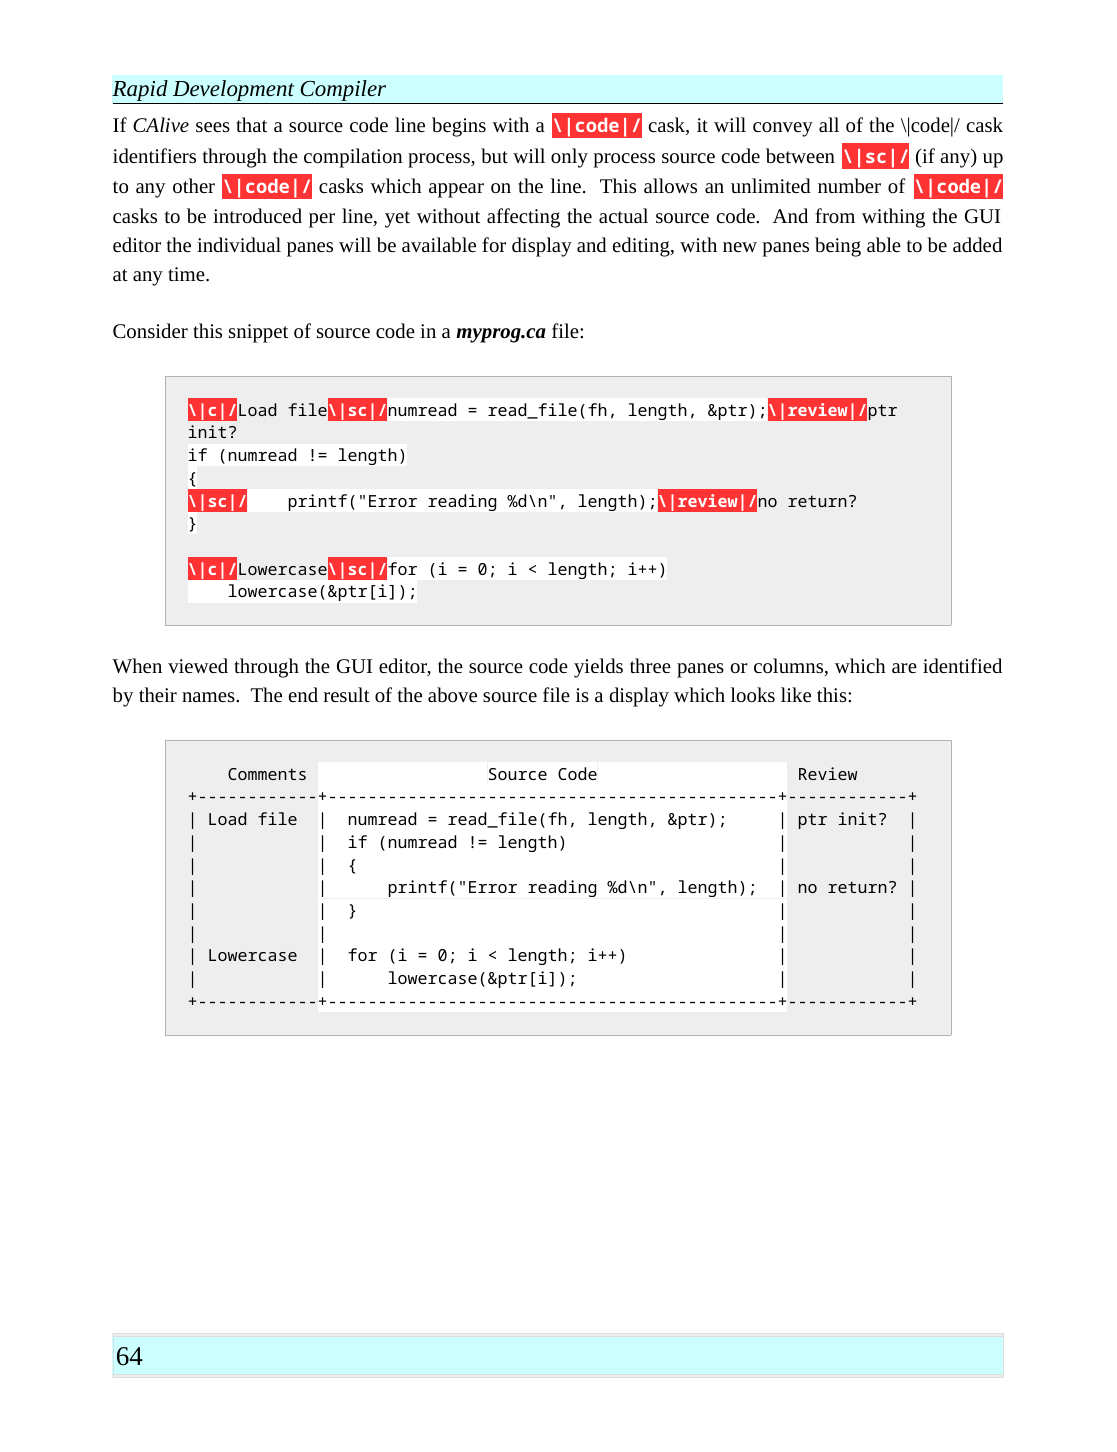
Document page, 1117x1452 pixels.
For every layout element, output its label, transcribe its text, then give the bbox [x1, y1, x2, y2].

text Consider this snippet of source code in a myprog.ca file: [112, 319, 1003, 343]
text If CAlive sees that a source code line begins with a \|code|/ cask, it will convey all of the \|code|/ cask identifiers through the compilation process, but will only process source code between \|sc|/ (if any) up to any other \|code|/ casks which appear on the line. This allows an unlimited number of \|code|/ casks to be introduced per line, yet without affecting the actual source code. And from withing the GUI editor the individual panes will be available for display and editing, with new panes being able to be added at any time. [112, 112, 1003, 286]
text When viewed through the GUI editor, the source code yields three panes or columns, which are identified by their names. The end result of the above source file is a display which looks like this: [112, 654, 1003, 707]
text Comments Source Code Review +------------+---------------------------------------------+------------+ | Load file | numread = read_file(fh, length, &ptr); | ptr init? | | | if (numread != length) | | | | { | | | | printf("Error reading %d\n", length); | no return? | | | } | | | | | | | Lowercase | for (i = 0; i < length; i++) | | | | lowercase(&ptr[i]); | | +------------+---------------------------------------------+------------+ [166, 741, 951, 1035]
text \|c|/Load file\|sc|/numread = read_file(fh, length, &ptr);\|review|/ptr init? if (numread != length) { \|sc|/ printf("Error reading %d\n", length);\|review|/no return? } \|c|/Lowercase\|sc|/for (i = 0; i < length; i++) lowercase(&ptr[i]); [166, 377, 951, 625]
